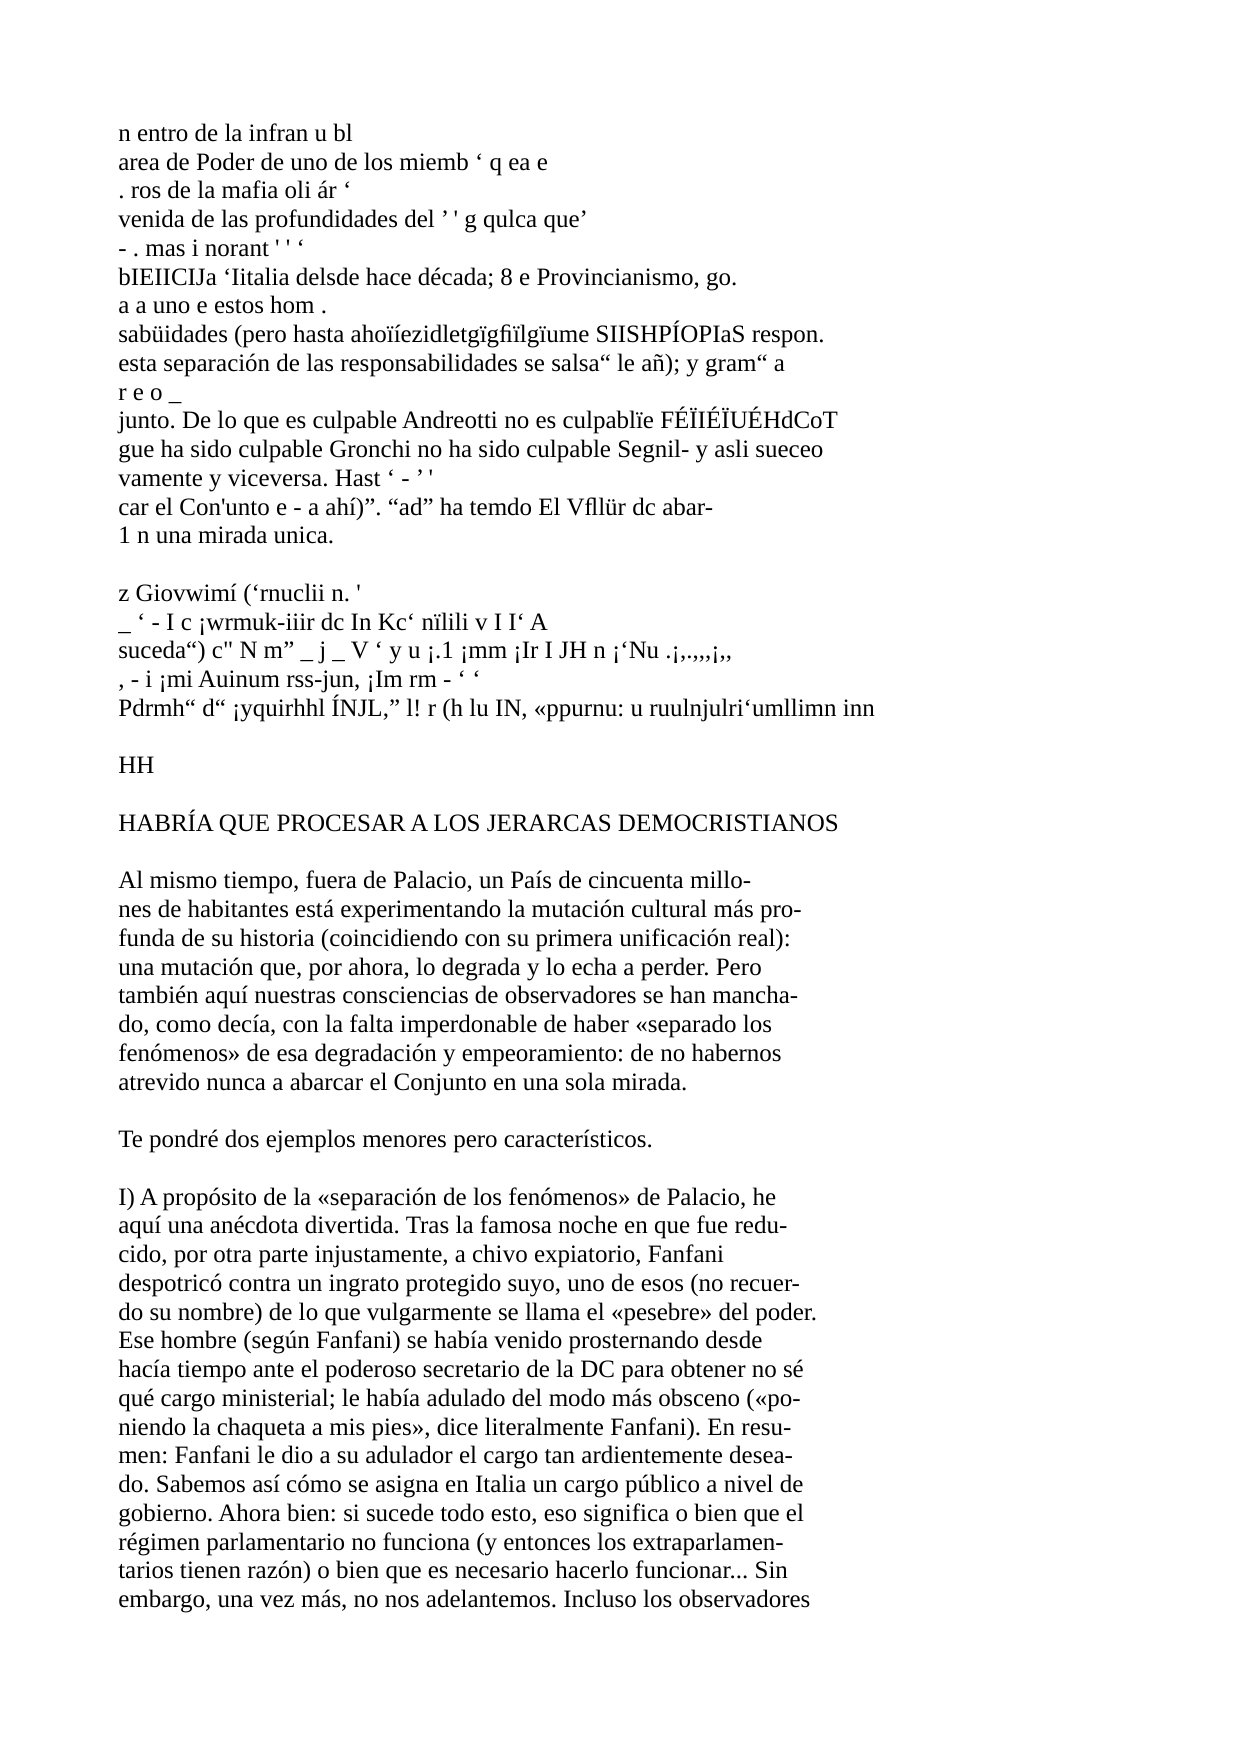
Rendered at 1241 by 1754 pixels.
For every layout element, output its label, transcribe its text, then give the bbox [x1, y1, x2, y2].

text r e o _ [118, 377, 1122, 406]
text bIEIICIJa ‘Iitalia delsde hace década; 8 e Provincianismo, go. [118, 262, 1122, 291]
text HABRÍA QUE PROCESAR A LOS JERARCAS DEMOCRISTIANOS [118, 808, 1122, 837]
text vamente y viceversa. Hast ‘ - ’ ' [118, 463, 1122, 492]
text tarios tienen razón) o bien que es necesario hacerlo funcionar... Sin [118, 1556, 1122, 1584]
text do, como decía, con la falta imperdonable de haber «separado los [118, 1009, 1122, 1038]
text esta separación de las responsabilidades se salsa“ le añ); y gram“ a [118, 348, 1122, 377]
text do. Sabemos así cómo se asigna en Italia un cargo público a nivel de [118, 1469, 1122, 1498]
text Te pondré dos ejemplos menores pero característicos. [118, 1124, 1122, 1153]
text fenómenos» de esa degradación y empeoramiento: de no habernos [118, 1038, 1122, 1067]
text gobierno. Ahora bien: si sucede todo esto, eso significa o bien que el [118, 1498, 1122, 1527]
text a a uno e estos hom . [118, 291, 1122, 319]
text atrevido nunca a abarcar el Conjunto en una sola mirada. [118, 1067, 1122, 1096]
text men: Fanfani le dio a su adulador el cargo tan ardientemente desea- [118, 1441, 1122, 1469]
text suceda“) c" N m” _ j _ V ‘ y u ¡.1 ¡mm ¡Ir I JH n ¡‘Nu .¡,.,,,¡,, [118, 636, 1122, 664]
text z Giovwimí (‘rnuclii n. ' [118, 578, 1122, 607]
text car el Con'unto e - a ahí)”. “ad” ha temdo El Vﬂlür dc abar- [118, 492, 1122, 521]
text 1 n una mirada unica. [118, 521, 1122, 549]
text . ros de la mafia oli ár ‘ [118, 176, 1122, 204]
text gue ha sido culpable Gronchi no ha sido culpable Segnil- y asli sueceo [118, 434, 1122, 463]
text aquí una anécdota divertida. Tras la famosa noche en que fue redu- [118, 1211, 1122, 1239]
text también aquí nuestras consciencias de observadores se han mancha- [118, 981, 1122, 1009]
text _ ‘ - I c ¡wrmuk-iiir dc In Kc‘ nïlili v I I‘ A [118, 607, 1122, 636]
text nes de habitantes está experimentando la mutación cultural más pro- [118, 894, 1122, 923]
text do su nombre) de lo que vulgarmente se llama el «pesebre» del poder. [118, 1297, 1122, 1326]
text funda de su historia (coincidiendo con su primera unificación real): [118, 923, 1122, 952]
text régimen parlamentario no funciona (y entonces los extraparlamen- [118, 1527, 1122, 1556]
text junto. De lo que es culpable Andreotti no es culpablïe FÉÏIÉÏUÉHdCoT [118, 406, 1122, 434]
text I) A propósito de la «separación de los fenómenos» de Palacio, he [118, 1182, 1122, 1211]
text , - i ¡mi Auinum rss-jun, ¡Im rm - ‘ ‘ [118, 664, 1122, 693]
text despotricó contra un ingrato protegido suyo, uno de esos (no recuer- [118, 1268, 1122, 1297]
text sabüidades (pero hasta ahoïíezidletgïgﬁïlgïume SIISHPÍOPIaS respon. [118, 319, 1122, 348]
text qué cargo ministerial; le había adulado del modo más obsceno («po- [118, 1383, 1122, 1412]
text niendo la chaqueta a mis pies», dice literalmente Fanfani). En resu- [118, 1412, 1122, 1441]
text HH [118, 751, 1122, 779]
text hacía tiempo ante el poderoso secretario de la DC para obtener no sé [118, 1354, 1122, 1383]
text Pdrmh“ d“ ¡yquirhhl ÍNJL,” l! r (h lu IN, «ppurnu: u ruulnjulri‘umllimn inn [118, 693, 1122, 722]
text venida de las profundidades del ’ ' g qulca que’ [118, 204, 1122, 233]
text area de Poder de uno de los miemb ‘ q ea e [118, 147, 1122, 176]
text embargo, una vez más, no nos adelantemos. Incluso los observadores [118, 1584, 1122, 1613]
text una mutación que, por ahora, lo degrada y lo echa a perder. Pero [118, 952, 1122, 981]
text - . mas i norant ' ' ‘ [118, 233, 1122, 262]
text Al mismo tiempo, fuera de Palacio, un País de cincuenta millo- [118, 866, 1122, 894]
text n entro de la infran u bl [118, 118, 1122, 147]
text cido, por otra parte injustamente, a chivo expiatorio, Fanfani [118, 1239, 1122, 1268]
text Ese hombre (según Fanfani) se había venido prosternando desde [118, 1326, 1122, 1354]
